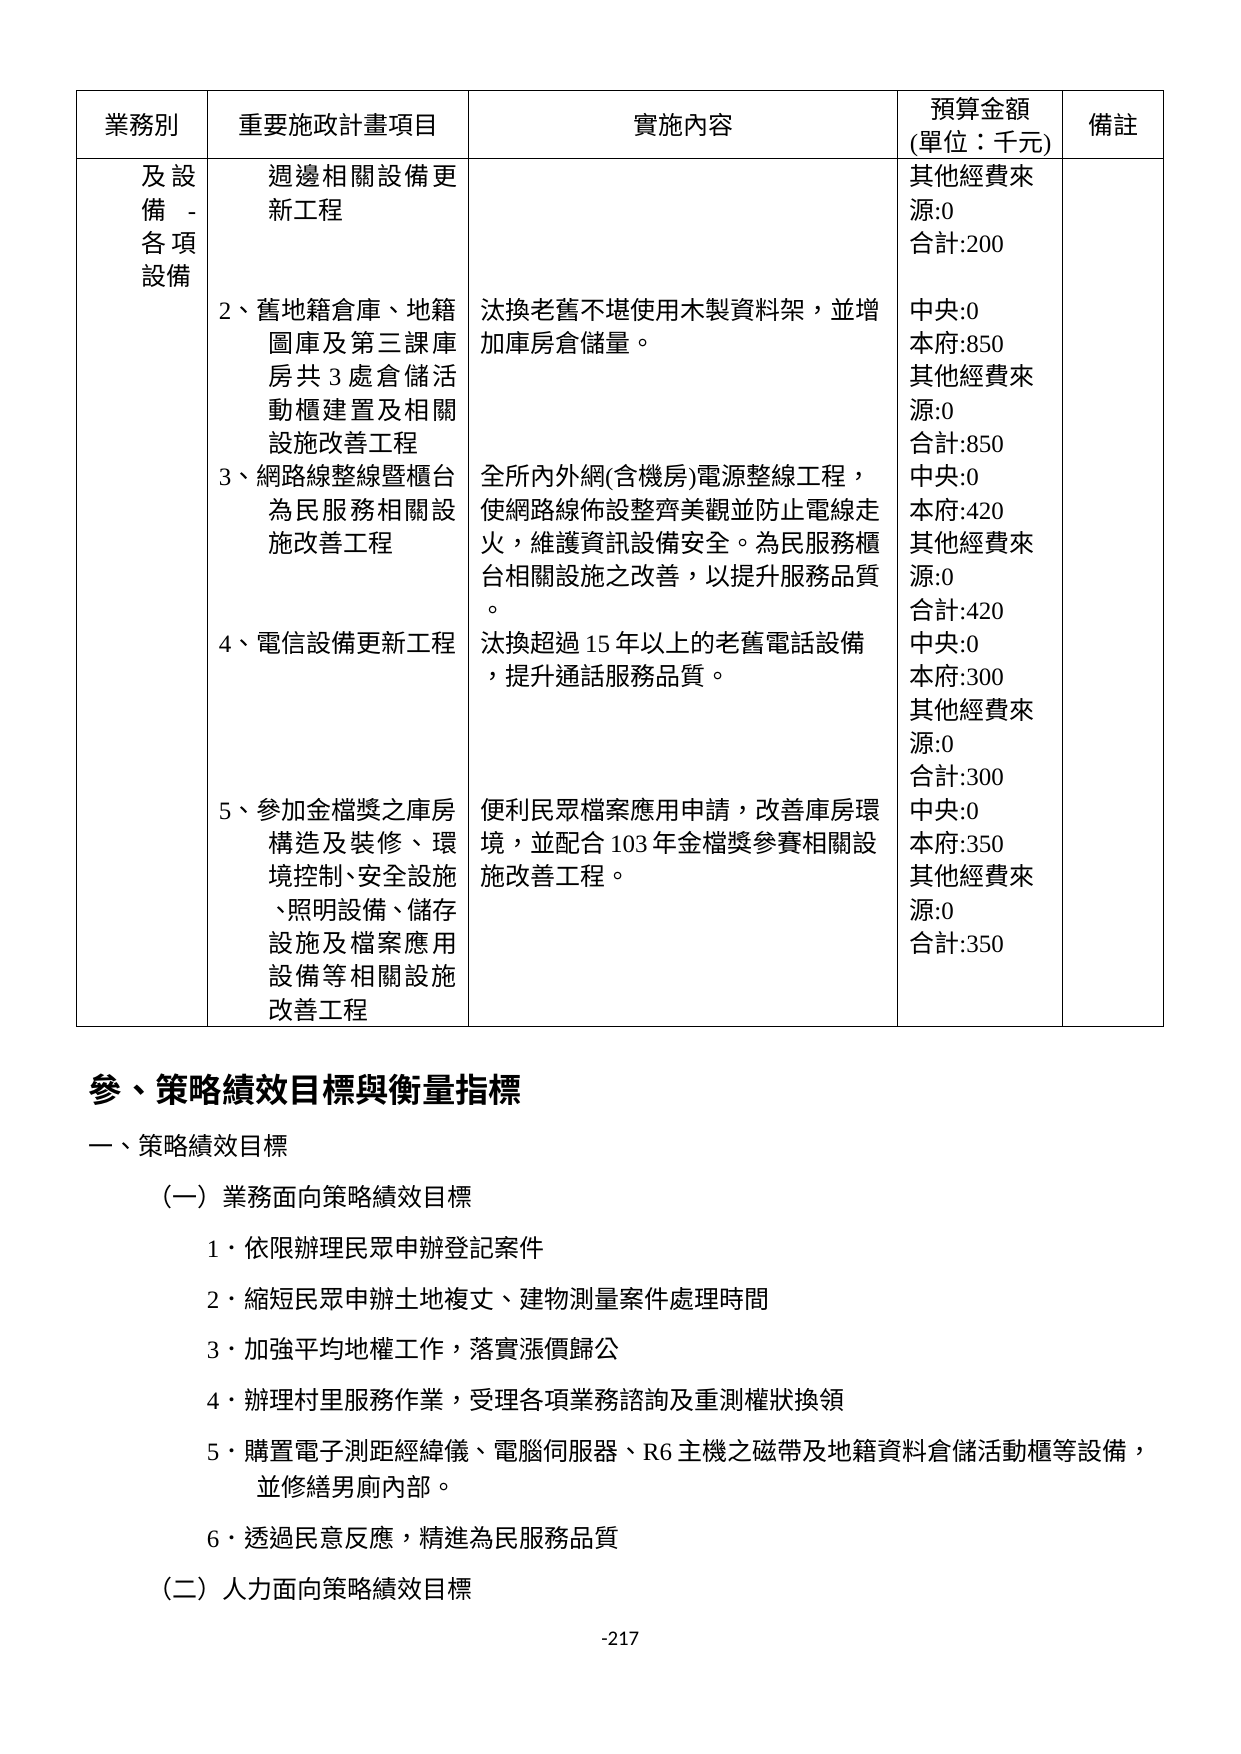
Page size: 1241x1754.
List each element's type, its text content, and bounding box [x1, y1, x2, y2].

table_cell 汰換超過15年以上的老舊電話設備，提升通話服務品質。 [469, 626, 897, 792]
text （一）業務面向策略績效目標 [148, 1177, 1152, 1214]
table_cell 全所內外網(含機房)電源整線工程，使網路線佈設整齊美觀並防止電線走火，維護資訊設備安全。為民服務櫃台相關設施之改善，以提升服務品質。 [469, 459, 897, 626]
table_header 備註 [1063, 91, 1163, 158]
list 購置電子測距經緯儀、電腦伺服器、R6主機之磁帶及地籍資料倉儲活動櫃等設備，並修繕男廁內部。 [207, 1432, 1152, 1504]
table_cell 中央:0 本府:420 其他經費來源:0 合計:420 [898, 459, 1062, 626]
table_header 預算金額 (單位：千元) [898, 91, 1062, 158]
table_header 實施內容 [469, 91, 897, 158]
table_header 重要施政計畫項目 [208, 91, 468, 158]
table_cell [469, 159, 897, 292]
table_cell [1063, 793, 1163, 1026]
text （二）人力面向策略績效目標 [148, 1569, 1152, 1606]
list 透過民意反應，精進為民服務品質 [207, 1519, 1152, 1555]
table_cell [1063, 459, 1163, 626]
table_cell [1063, 293, 1163, 459]
table_cell 中央:0 本府:350 其他經費來源:0 合計:350 [898, 793, 1062, 1026]
table_cell 及設備-各項設備 [77, 159, 207, 292]
list 縮短民眾申辦土地複丈、建物測量案件處理時間 [207, 1279, 1152, 1315]
table_cell 中央:0 本府:850 其他經費來源:0 合計:850 [898, 293, 1062, 459]
list 依限辦理民眾申辦登記案件 [207, 1228, 1152, 1264]
table_cell 網路線整線暨櫃台為民服務相關設施改善工程 [208, 459, 468, 626]
table_cell 中央:0 本府:300 其他經費來源:0 合計:300 [898, 626, 1062, 792]
table_cell 週邊相關設備更新工程 [208, 159, 468, 292]
table_cell 便利民眾檔案應用申請，改善庫房環境，並配合103年金檔獎參賽相關設施改善工程。 [469, 793, 897, 1026]
table_cell [77, 793, 207, 1026]
table_cell [77, 459, 207, 626]
table_cell 參加金檔獎之庫房構造及裝修、環境控制、安全設施、照明設備、儲存設施及檔案應用設備等相關設施改善工程 [208, 793, 468, 1026]
table_cell [1063, 626, 1163, 792]
table_cell 電信設備更新工程 [208, 626, 468, 792]
table_cell [77, 293, 207, 459]
table_header 業務別 [77, 91, 207, 158]
table_cell 其他經費來源:0 合計:200 [898, 159, 1062, 292]
list 加強平均地權工作，落實漲價歸公 [207, 1330, 1152, 1366]
table_cell [77, 626, 207, 792]
list 辦理村里服務作業，受理各項業務諮詢及重測權狀換領 [207, 1381, 1152, 1417]
text 參、策略績效目標與衡量指標 [88, 1064, 1152, 1112]
table_cell 汰換老舊不堪使用木製資料架，並增加庫房倉儲量。 [469, 293, 897, 459]
text 一、策略績效目標 [88, 1127, 1152, 1163]
table_cell 舊地籍倉庫、地籍圖庫及第三課庫房共3處倉儲活動櫃建置及相關設施改善工程 [208, 293, 468, 459]
table_cell [1063, 159, 1163, 292]
